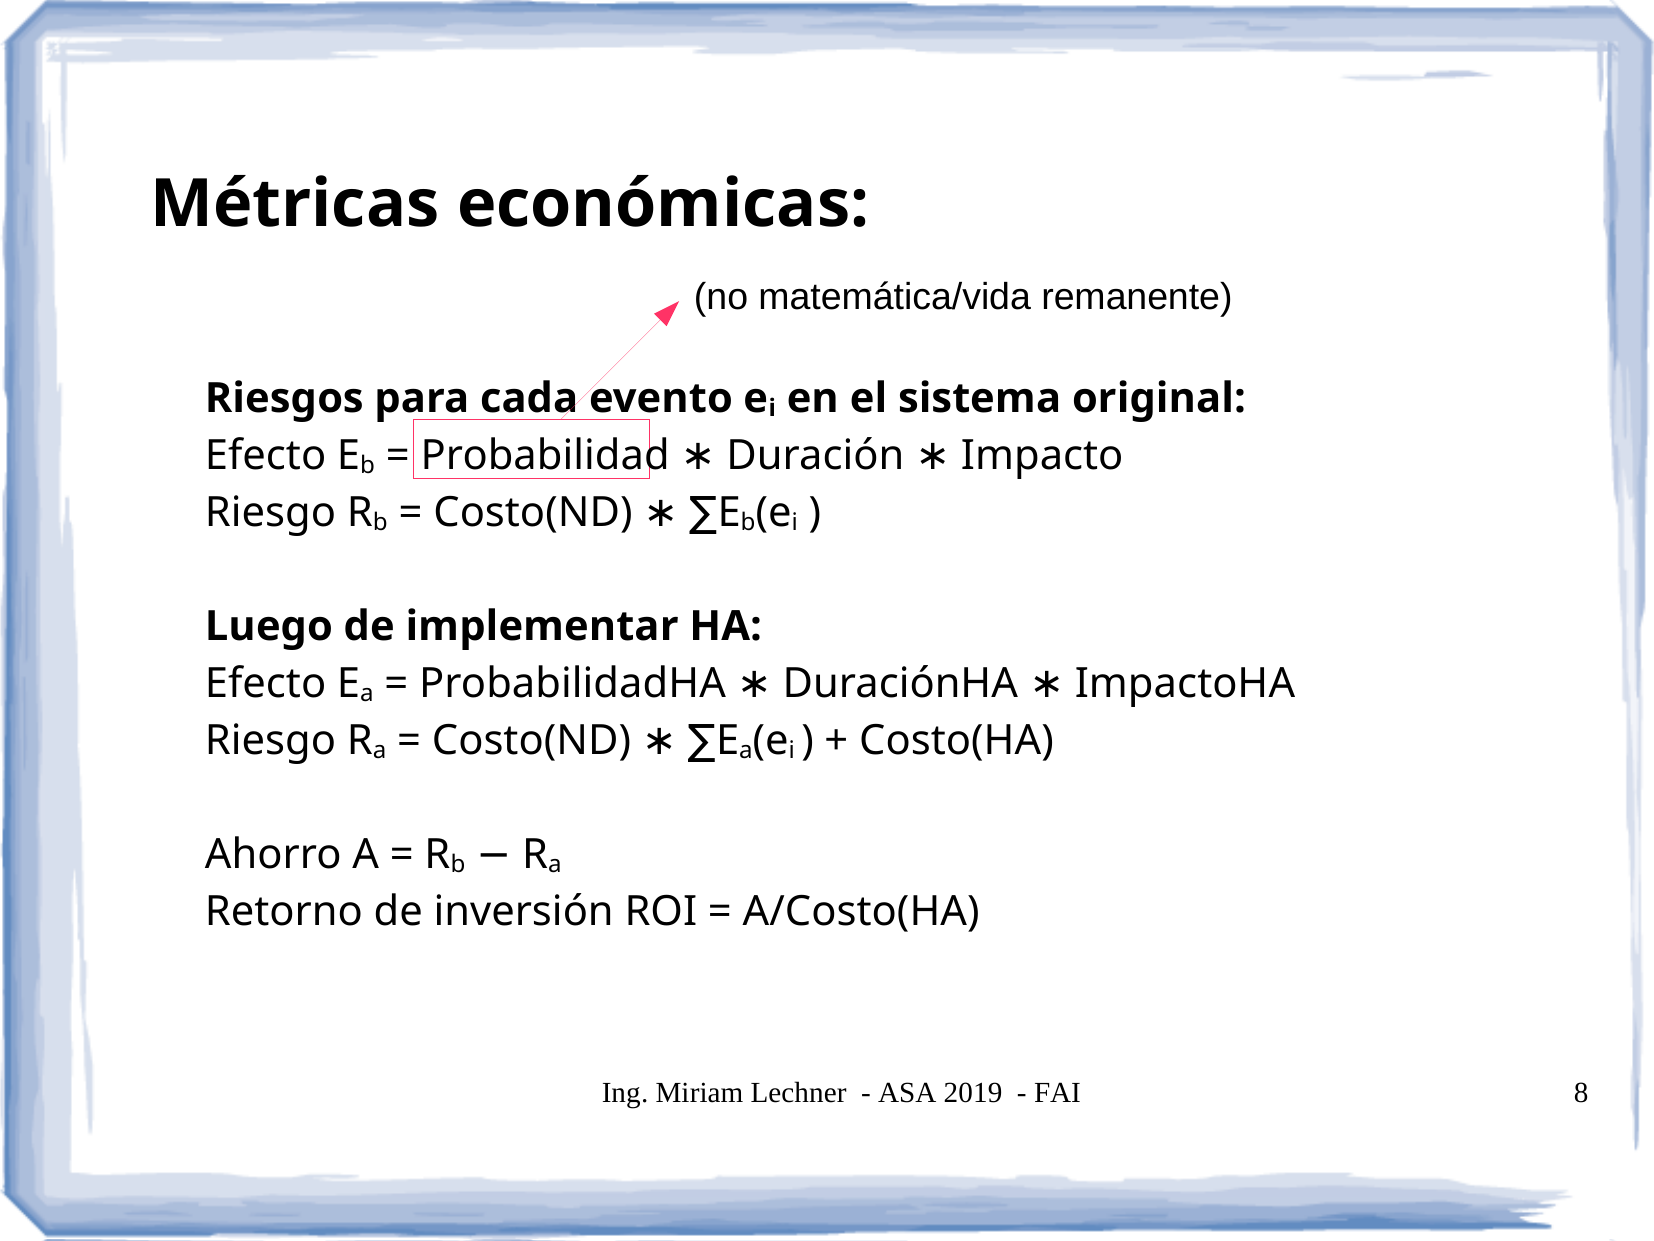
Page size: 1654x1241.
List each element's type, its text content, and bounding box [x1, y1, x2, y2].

picture [0, 0, 1654, 1241]
text_box Riesgos para cada evento ei en el sistema original: Efecto Eb = Probabilidad ∗ Duración ∗ Impacto Riesgo Rb = Costo(ND) ∗ ∑Eb(ei ) Luego de implementar HA: Efecto Ea = ProbabilidadHA ∗ DuraciónHA ∗ ImpactoHA Riesgo Ra = Costo(ND) ∗ ∑Ea(ei ) + Costo(HA) Ahorro A = Rb − Ra Retorno de inversión ROI = A/Costo(HA) [190, 360, 1464, 991]
text_box (no matemática/vida remanente) [679, 267, 1248, 325]
text_box Métricas económicas: [135, 147, 867, 250]
